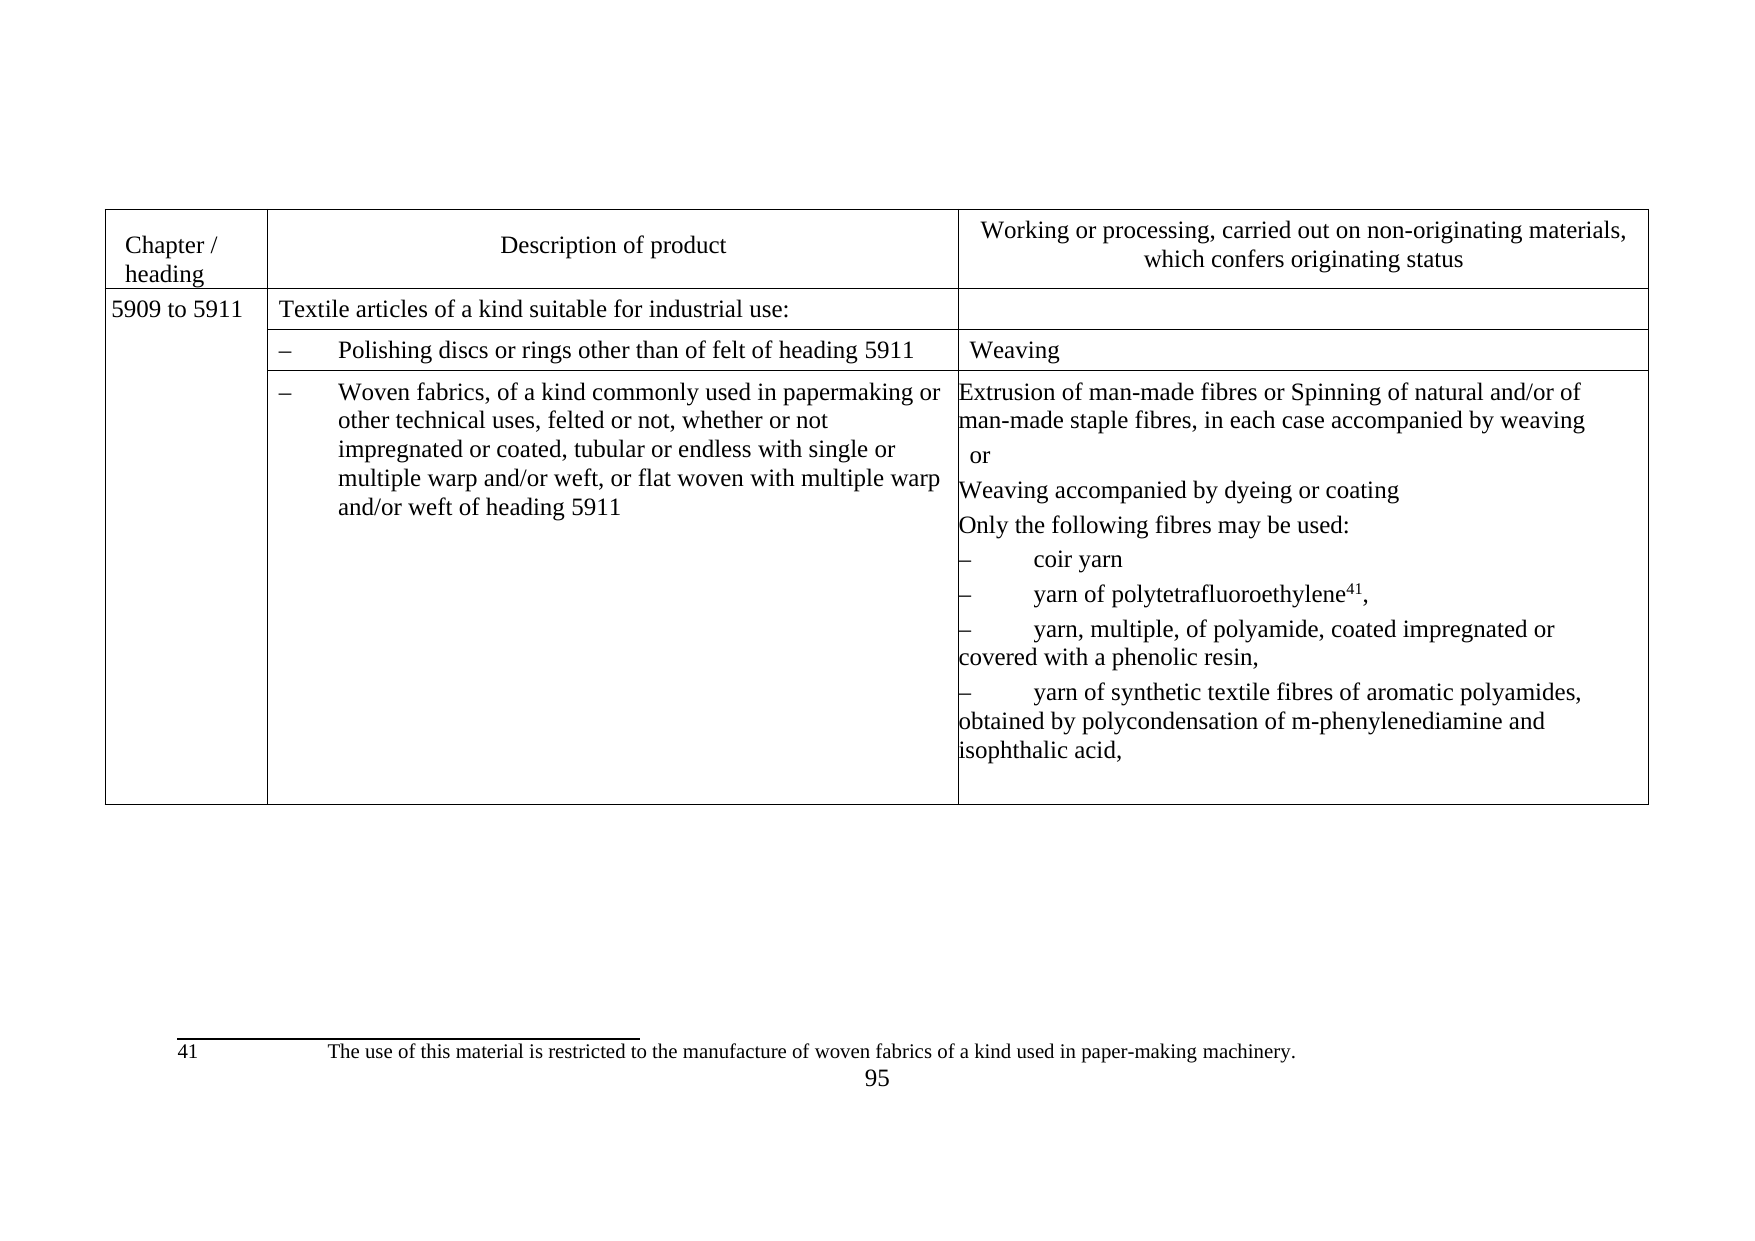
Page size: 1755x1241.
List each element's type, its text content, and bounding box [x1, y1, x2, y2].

table_cell [959, 289, 1648, 329]
table_header Chapter / heading [106, 210, 267, 287]
table_cell – Polishing discs or rings other than of felt of heading 5911 [268, 330, 958, 370]
table_cell 5909 to 5911 [106, 289, 267, 804]
table_cell Textile articles of a kind suitable for industrial use: [268, 289, 958, 329]
table_cell – Woven fabrics, of a kind commonly used in papermaking or other technical uses, felted or not, whether or not impregnated or coated, tubular or endless with single or multiple warp and/or weft, or flat woven with multiple warp and/or weft of heading 5911 [268, 371, 958, 804]
table_cell Weaving [959, 330, 1648, 370]
table_header Working or processing, carried out on non-originating materials, which confers originating status [959, 210, 1648, 287]
table_header Description of product [268, 210, 958, 287]
table_cell Extrusion of man-made fibres or Spinning of natural and/or of man-made staple fibres, in each case accompanied by weaving or Weaving accompanied by dyeing or coating Only the following fibres may be used: – coir yarn – yarn of polytetrafluoroethylene, – yarn, multiple, of polyamide, coated impregnated or covered with a phenolic resin, – yarn of synthetic textile fibres of aromatic polyamides, obtained by polycondensation of m-phenylenediamine and isophthalic acid, [959, 371, 1648, 804]
